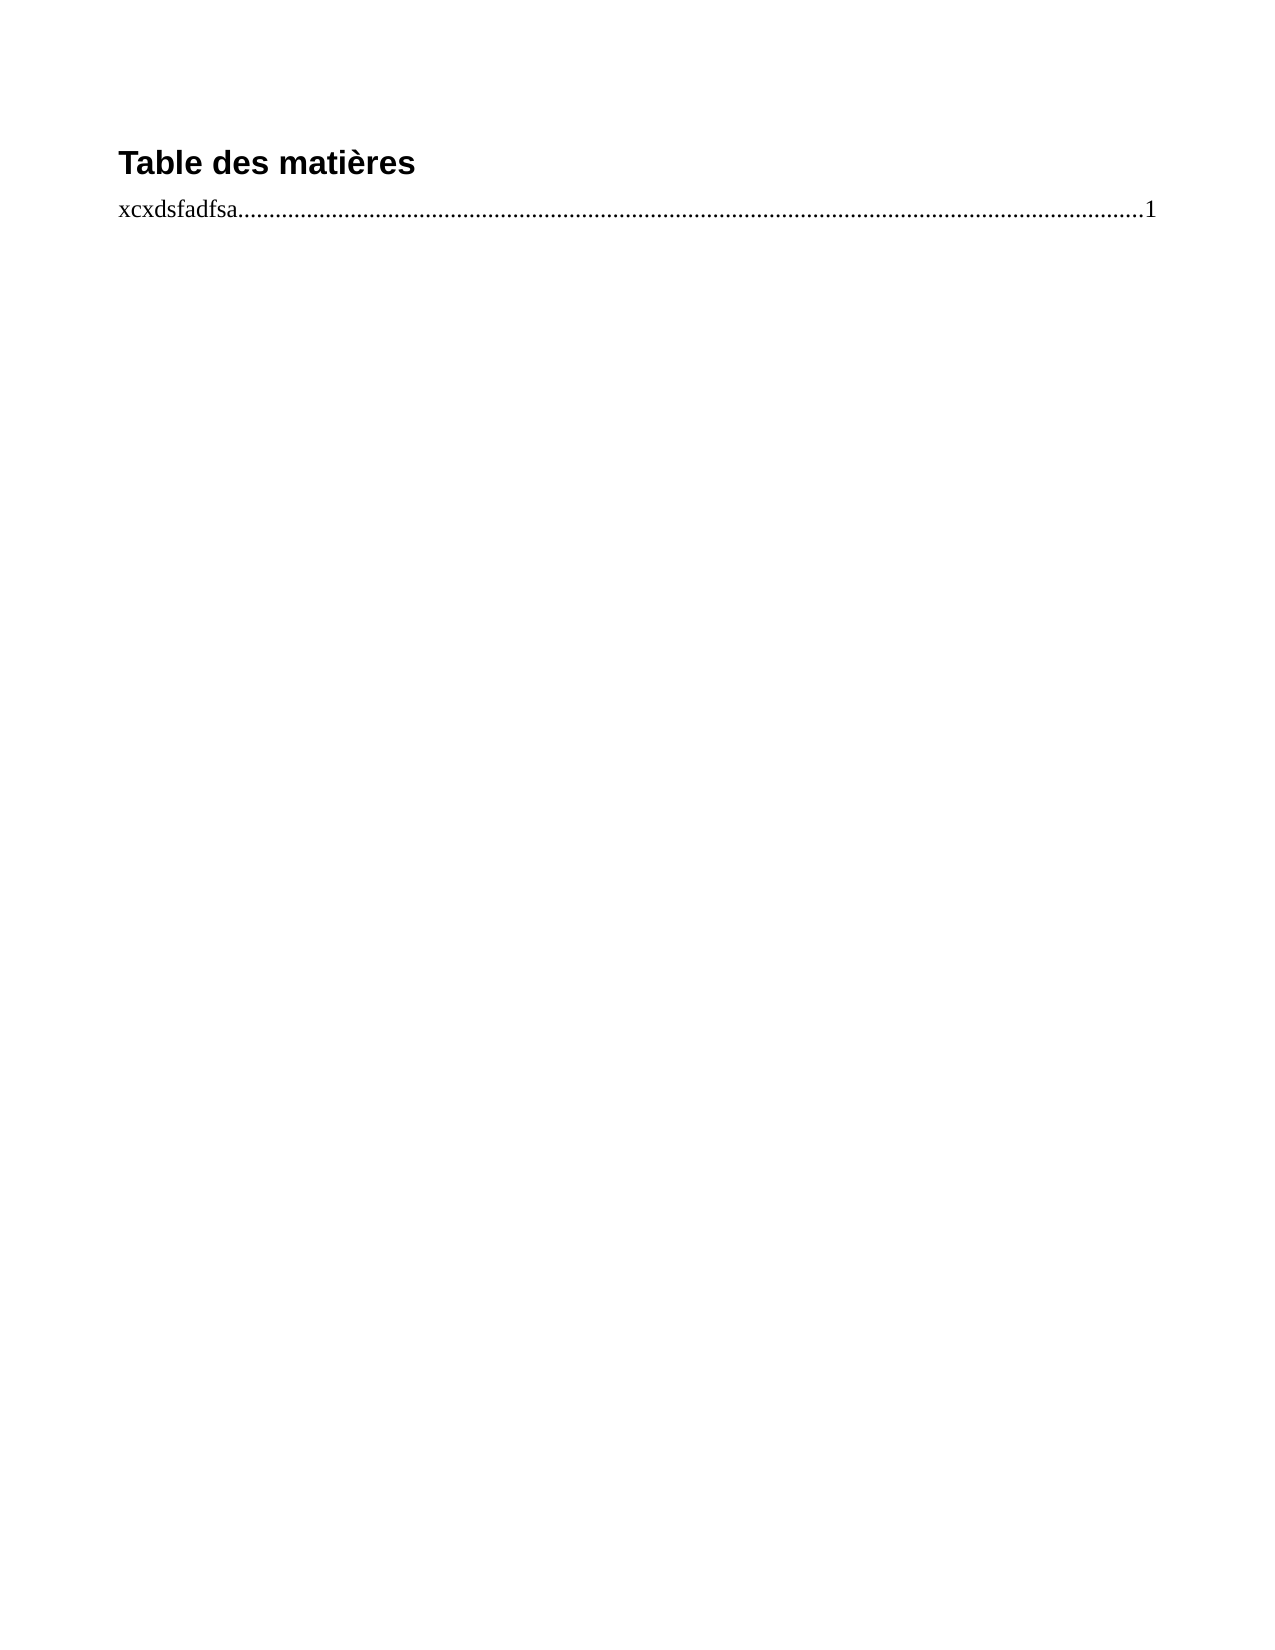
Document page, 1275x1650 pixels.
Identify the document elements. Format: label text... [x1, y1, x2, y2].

text xcxdsfadfsa 1 [118, 194, 1157, 223]
subtitle Table des matières [118, 143, 1157, 182]
